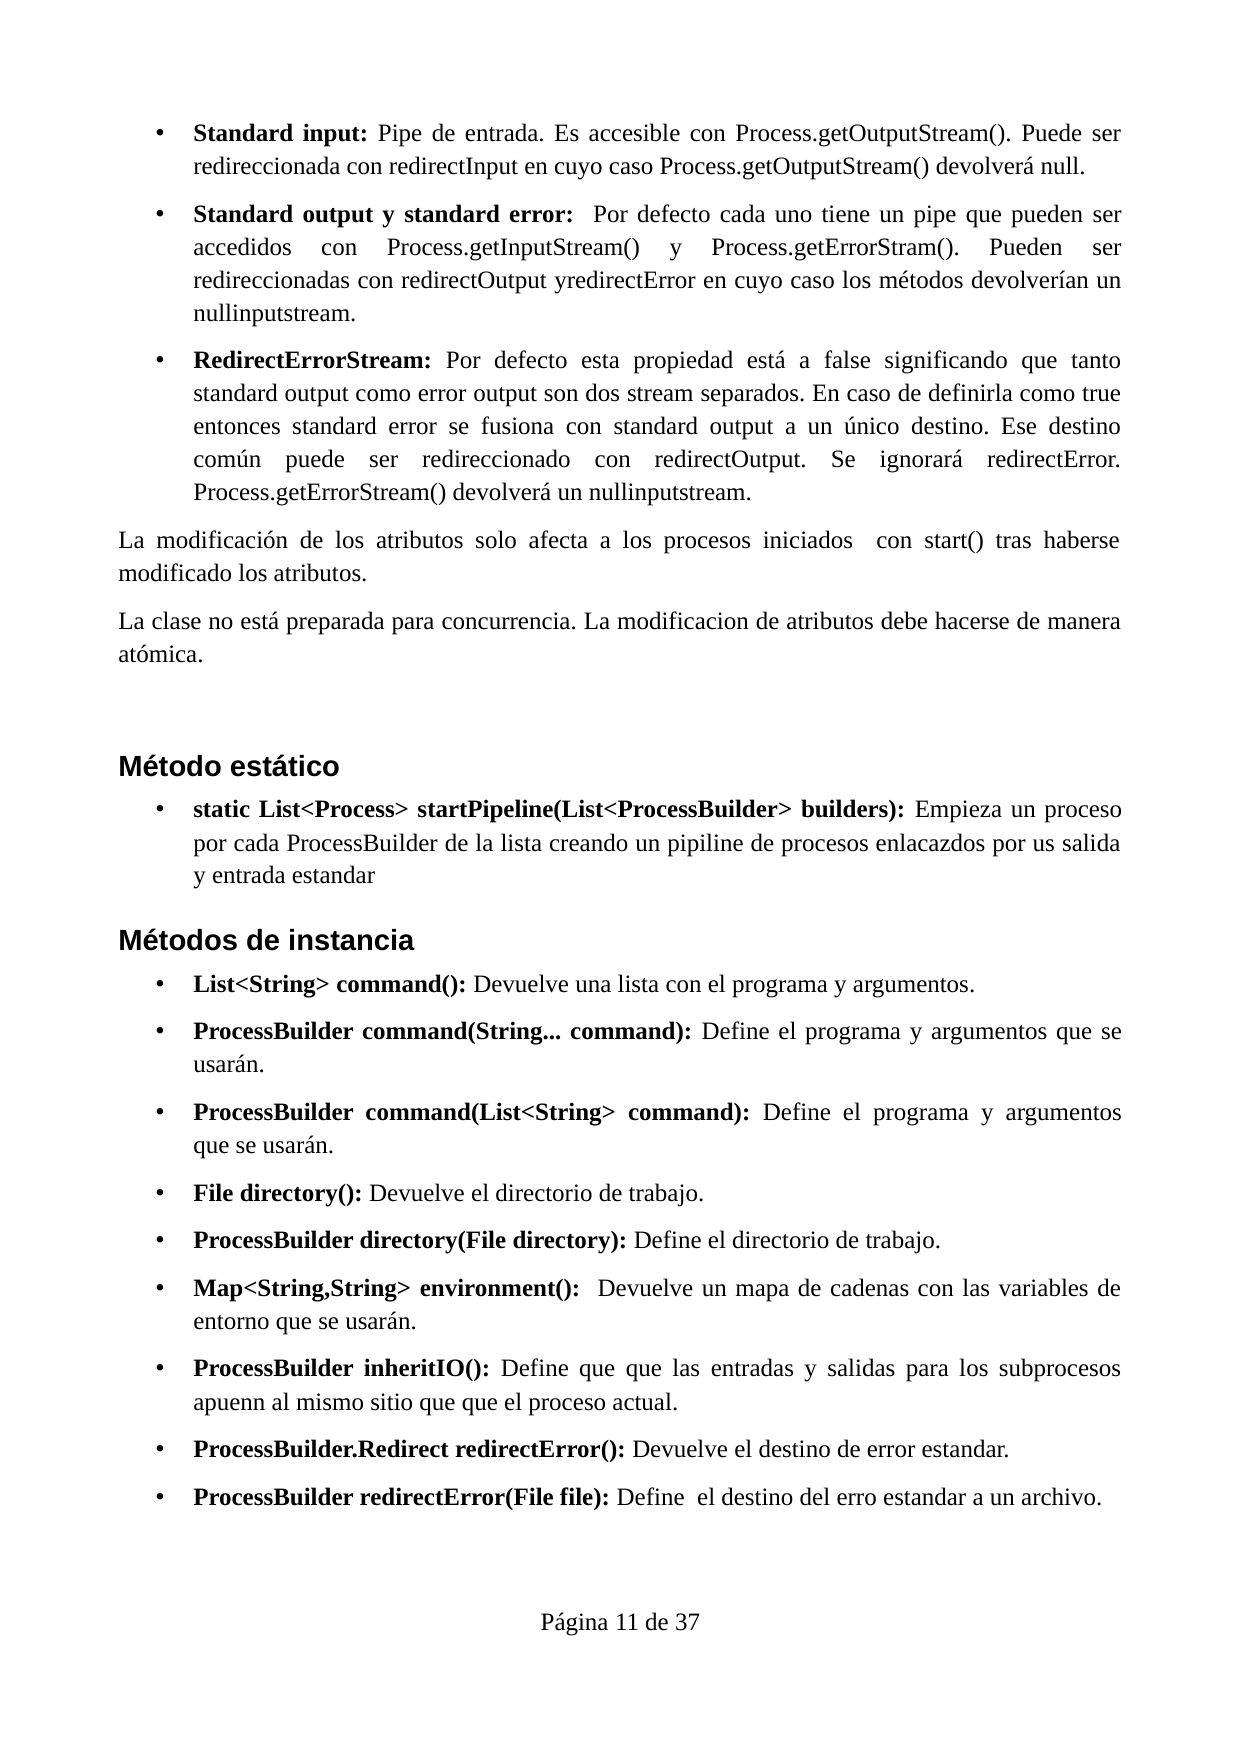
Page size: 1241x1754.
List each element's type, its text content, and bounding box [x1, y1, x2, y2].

list ProcessBuilder command(List<String> command): Define el programa y argumentos que se usarán. [156, 1097, 1122, 1159]
subtitle Métodos de instancia [118, 923, 1122, 956]
list ProcessBuilder command(String... command): Define el programa y argumentos que se usarán. [156, 1016, 1122, 1078]
list static List<Process> startPipeline(List<ProcessBuilder> builders): Empieza un proceso por cada ProcessBuilder de la lista creando un pipiline de procesos enlacazdos por us salida y entrada estandar [156, 794, 1122, 889]
list ProcessBuilder.Redirect redirectError(): Devuelve el destino de error estandar. [156, 1434, 1122, 1463]
list Map<String,String> environment(): Devuelve un mapa de cadenas con las variables de entorno que se usarán. [156, 1273, 1122, 1335]
list RedirectErrorStream: Por defecto esta propiedad está a false significando que tanto standard output como error output son dos stream separados. En caso de definirla como true entonces standard error se fusiona con standard output a un único destino. Ese destino común puede ser redireccionado con redirectOutput. Se ignorará redirectError. Process.getErrorStream() devolverá un nullinputstream. [156, 345, 1122, 506]
text La clase no está preparada para concurrencia. La modificacion de atributos debe hacerse de manera atómica. [118, 606, 1122, 667]
list Standard output y standard error: Por defecto cada uno tiene un pipe que pueden ser accedidos con Process.getInputStream() y Process.getErrorStram(). Pueden ser redireccionadas con redirectOutput yredirectError en cuyo caso los métodos devolverían un nullinputstream. [156, 199, 1122, 327]
list ProcessBuilder inheritIO(): Define que que las entradas y salidas para los subprocesos apuenn al mismo sitio que que el proceso actual. [156, 1353, 1122, 1415]
list List<String> command(): Devuelve una lista con el programa y argumentos. [156, 969, 1122, 998]
subtitle Método estático [118, 748, 1122, 782]
list ProcessBuilder redirectError(File file): Define el destino del erro estandar a un archivo. [156, 1482, 1122, 1511]
list File directory(): Devuelve el directorio de trabajo. [156, 1178, 1122, 1206]
list Standard input: Pipe de entrada. Es accesible con Process.getOutputStream(). Puede ser redireccionada con redirectInput en cuyo caso Process.getOutputStream() devolverá null. [156, 118, 1122, 180]
text La modificación de los atributos solo afecta a los procesos iniciados con start() tras haberse modificado los atributos. [118, 525, 1122, 587]
list ProcessBuilder directory(File directory): Define el directorio de trabajo. [156, 1225, 1122, 1254]
